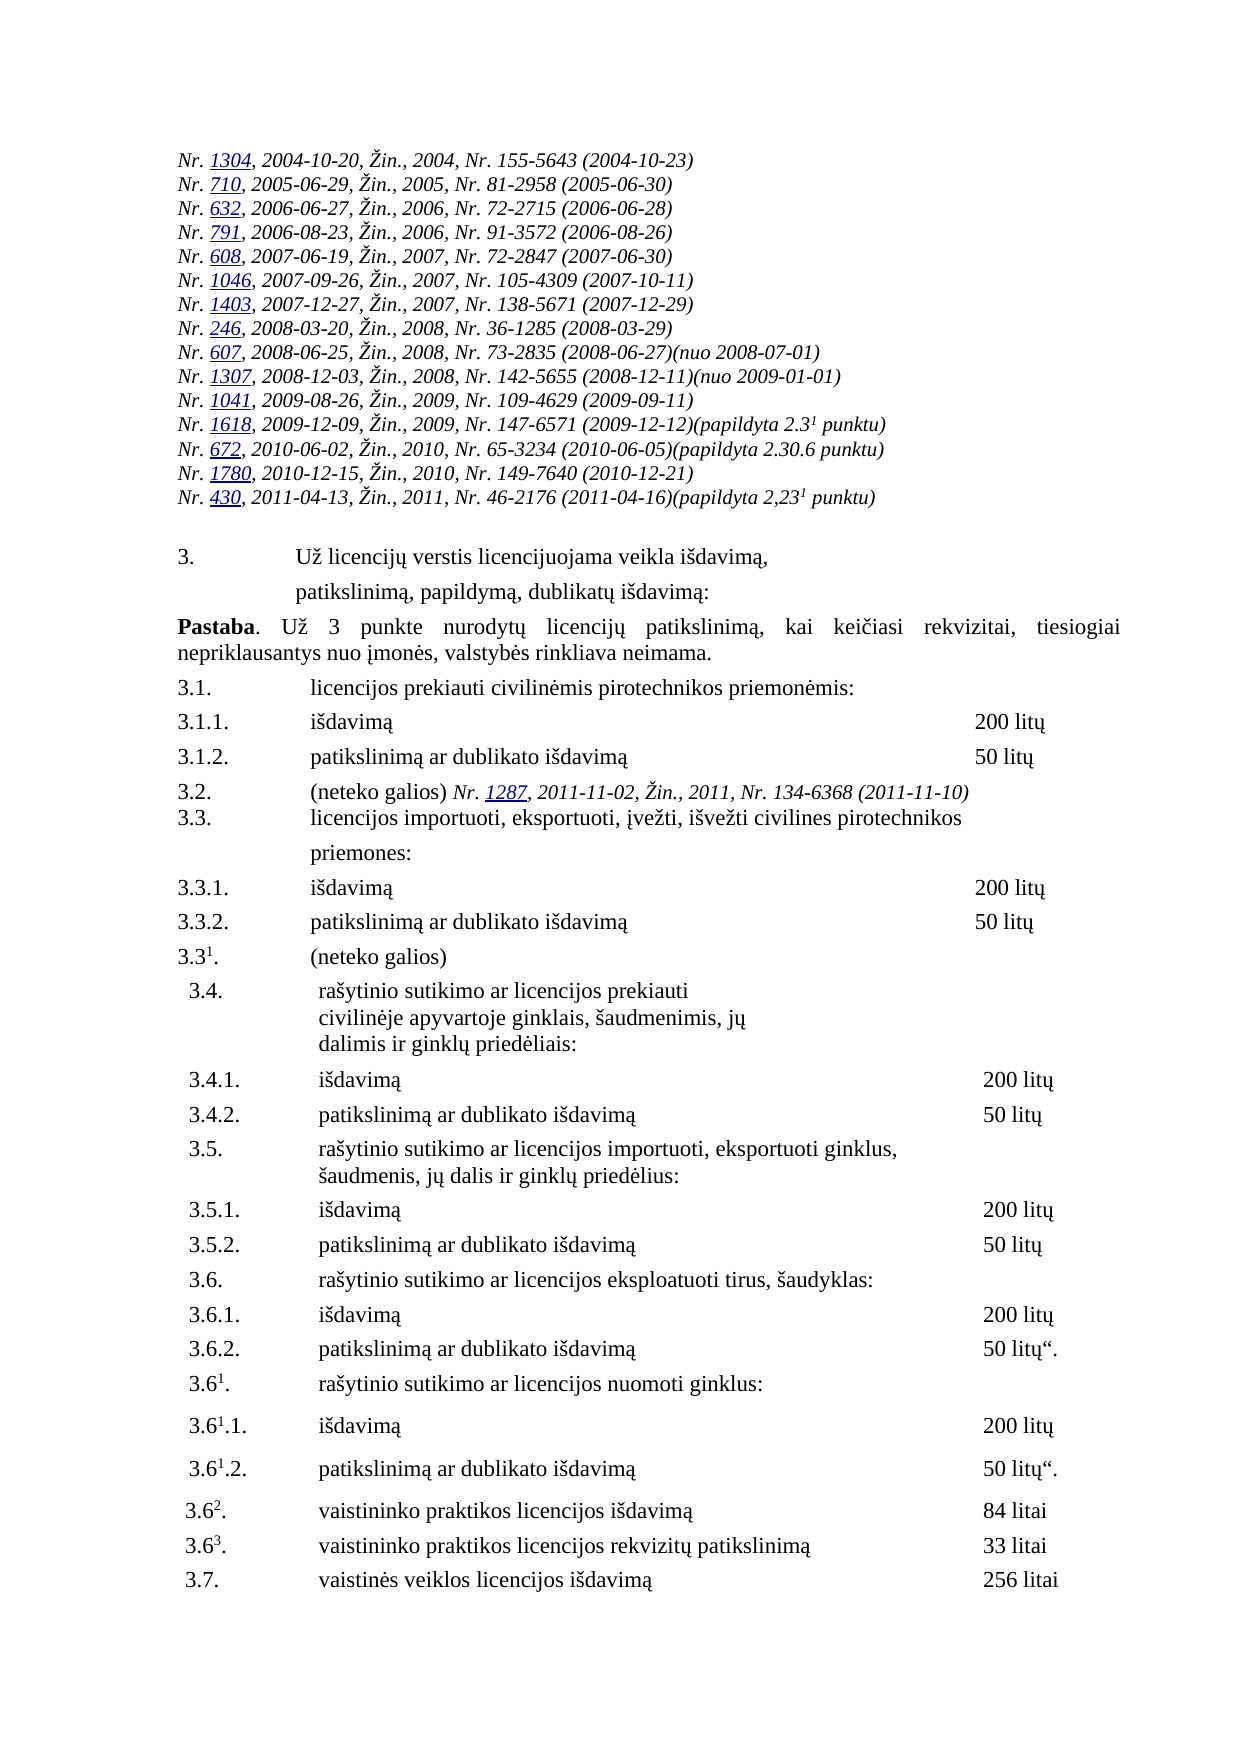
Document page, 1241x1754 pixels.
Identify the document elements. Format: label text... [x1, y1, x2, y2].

table_cell vaistininko praktikos licencijos rekvizitų patikslinimą [307, 1532, 972, 1567]
table_cell 50 litų“. [972, 1455, 1134, 1497]
table_cell 3.5.1. [177, 1197, 307, 1231]
table_cell patikslinimą ar dublikato išdavimą [307, 1101, 972, 1136]
text Nr. 1403, 2007-12-27, Žin., 2007, Nr. 138-5671 (2007-12-29) [177, 292, 1122, 316]
table_cell 50 litų“. [972, 1335, 1134, 1370]
text Nr. 607, 2008-06-25, Žin., 2008, Nr. 73-2835 (2008-06-27)(nuo 2008-07-01) [177, 340, 1122, 364]
text patikslinimą, papildymą, dublikatų išdavimą: [177, 578, 1122, 604]
table_cell 84 litai [972, 1497, 1134, 1532]
table_cell patikslinimą ar dublikato išdavimą [307, 1231, 972, 1266]
table_cell 256 litai [972, 1567, 1134, 1601]
text Nr. 1780, 2010-12-15, Žin., 2010, Nr. 149-7640 (2010-12-21) [177, 461, 1122, 484]
table_cell 3.5.2. [177, 1231, 307, 1266]
text Nr. 430, 2011-04-13, Žin., 2011, Nr. 46-2176 (2011-04-16)(papildyta 2,231 punktu) [177, 484, 1122, 509]
table_cell 50 litų [972, 1101, 1134, 1136]
table_cell 3.61. [177, 1370, 307, 1412]
table_cell išdavimą [307, 1301, 972, 1335]
table_cell 3.61.2. [177, 1455, 307, 1497]
table_cell [972, 1136, 1134, 1197]
table_cell 3.6.1. [177, 1301, 307, 1335]
text 3.31. (neteko galios) [177, 943, 1122, 969]
table_header rašytinio sutikimo ar licencijos prekiauti civilinėje apyvartoje ginklais, šaudmenimis, jų dalimis ir ginklų priedėliais: [307, 978, 972, 1066]
table_cell vaistinės veiklos licencijos išdavimą [307, 1567, 972, 1601]
text Nr. 1304, 2004-10-20, Žin., 2004, Nr. 155-5643 (2004-10-23) [177, 148, 1122, 172]
table_cell patikslinimą ar dublikato išdavimą [307, 1335, 972, 1370]
table_cell 33 litai [972, 1532, 1134, 1567]
table_cell 200 litų [972, 1301, 1134, 1335]
text Nr. 791, 2006-08-23, Žin., 2006, Nr. 91-3572 (2006-08-26) [177, 220, 1122, 244]
text Nr. 1618, 2009-12-09, Žin., 2009, Nr. 147-6571 (2009-12-12)(papildyta 2.31 punktu) [177, 412, 1122, 436]
table_cell 3.63. [174, 1532, 307, 1567]
text Nr. 1046, 2007-09-26, Žin., 2007, Nr. 105-4309 (2007-10-11) [177, 268, 1122, 292]
table_cell vaistininko praktikos licencijos išdavimą [307, 1497, 972, 1532]
table_cell 3.6. [177, 1266, 307, 1301]
table_cell 200 litų [972, 1197, 1134, 1231]
table_cell 3.6.2. [177, 1335, 307, 1370]
table_cell 3.62. [174, 1497, 307, 1532]
table_cell rašytinio sutikimo ar licencijos importuoti, eksportuoti ginklus, šaudmenis, jų dalis ir ginklų priedėlius: [307, 1136, 972, 1197]
table_cell 200 litų [972, 1066, 1134, 1101]
table_cell 3.5. [177, 1136, 307, 1197]
text Nr. 672, 2010-06-02, Žin., 2010, Nr. 65-3234 (2010-06-05)(papildyta 2.30.6 punktu) [177, 436, 1122, 461]
table_cell išdavimą [307, 1066, 972, 1101]
text Nr. 632, 2006-06-27, Žin., 2006, Nr. 72-2715 (2006-06-28) [177, 196, 1122, 220]
table_cell 3.4.2. [177, 1101, 307, 1136]
table_header 3.4. [177, 978, 307, 1066]
table_header [972, 978, 1134, 1066]
text 3.1.1. išdavimą 200 litų [177, 708, 1122, 735]
text Nr. 608, 2007-06-19, Žin., 2007, Nr. 72-2847 (2007-06-30) [177, 244, 1122, 268]
table_cell 3.61.1. [177, 1413, 307, 1455]
text 3. Už licencijų verstis licencijuojama veikla išdavimą, [177, 543, 1122, 570]
text 3.3. licencijos importuoti, eksportuoti, įvežti, išvežti civilines pirotechnikos [177, 804, 974, 831]
text Nr. 246, 2008-03-20, Žin., 2008, Nr. 36-1285 (2008-03-29) [177, 316, 1122, 340]
table_cell [972, 1266, 1134, 1301]
table_cell išdavimą [307, 1197, 972, 1231]
table_cell 200 litų [972, 1413, 1134, 1455]
text 3.3.1. išdavimą 200 litų [177, 873, 1137, 900]
text 3.2. (neteko galios) Nr. 1287, 2011-11-02, Žin., 2011, Nr. 134-6368 (2011-11-10) [177, 778, 1122, 804]
text 3.1. licencijos prekiauti civilinėmis pirotechnikos priemonėmis: [177, 674, 1122, 700]
table_cell 3.7. [174, 1567, 307, 1601]
table_cell 3.4.1. [177, 1066, 307, 1101]
text priemones: [177, 839, 974, 865]
table_cell rašytinio sutikimo ar licencijos eksploatuoti tirus, šaudyklas: [307, 1266, 972, 1301]
table_cell išdavimą [307, 1413, 972, 1455]
table_cell [972, 1370, 1134, 1412]
table_cell patikslinimą ar dublikato išdavimą [307, 1455, 972, 1497]
text 3.1.2. patikslinimą ar dublikato išdavimą 50 litų [177, 743, 1122, 769]
text Nr. 1307, 2008-12-03, Žin., 2008, Nr. 142-5655 (2008-12-11)(nuo 2009-01-01) [177, 364, 1122, 388]
text Pastaba. Už 3 punkte nurodytų licencijų patikslinimą, kai keičiasi rekvizitai, tiesiogiai nepriklausantys nuo įmonės, valstybės rinkliava neimama. [177, 613, 1122, 665]
text Nr. 1041, 2009-08-26, Žin., 2009, Nr. 109-4629 (2009-09-11) [177, 388, 1122, 412]
text Nr. 710, 2005-06-29, Žin., 2005, Nr. 81-2958 (2005-06-30) [177, 172, 1122, 196]
table_cell rašytinio sutikimo ar licencijos nuomoti ginklus: [307, 1370, 972, 1412]
text 3.3.2. patikslinimą ar dublikato išdavimą 50 litų [177, 908, 1122, 934]
table_cell 50 litų [972, 1231, 1134, 1266]
